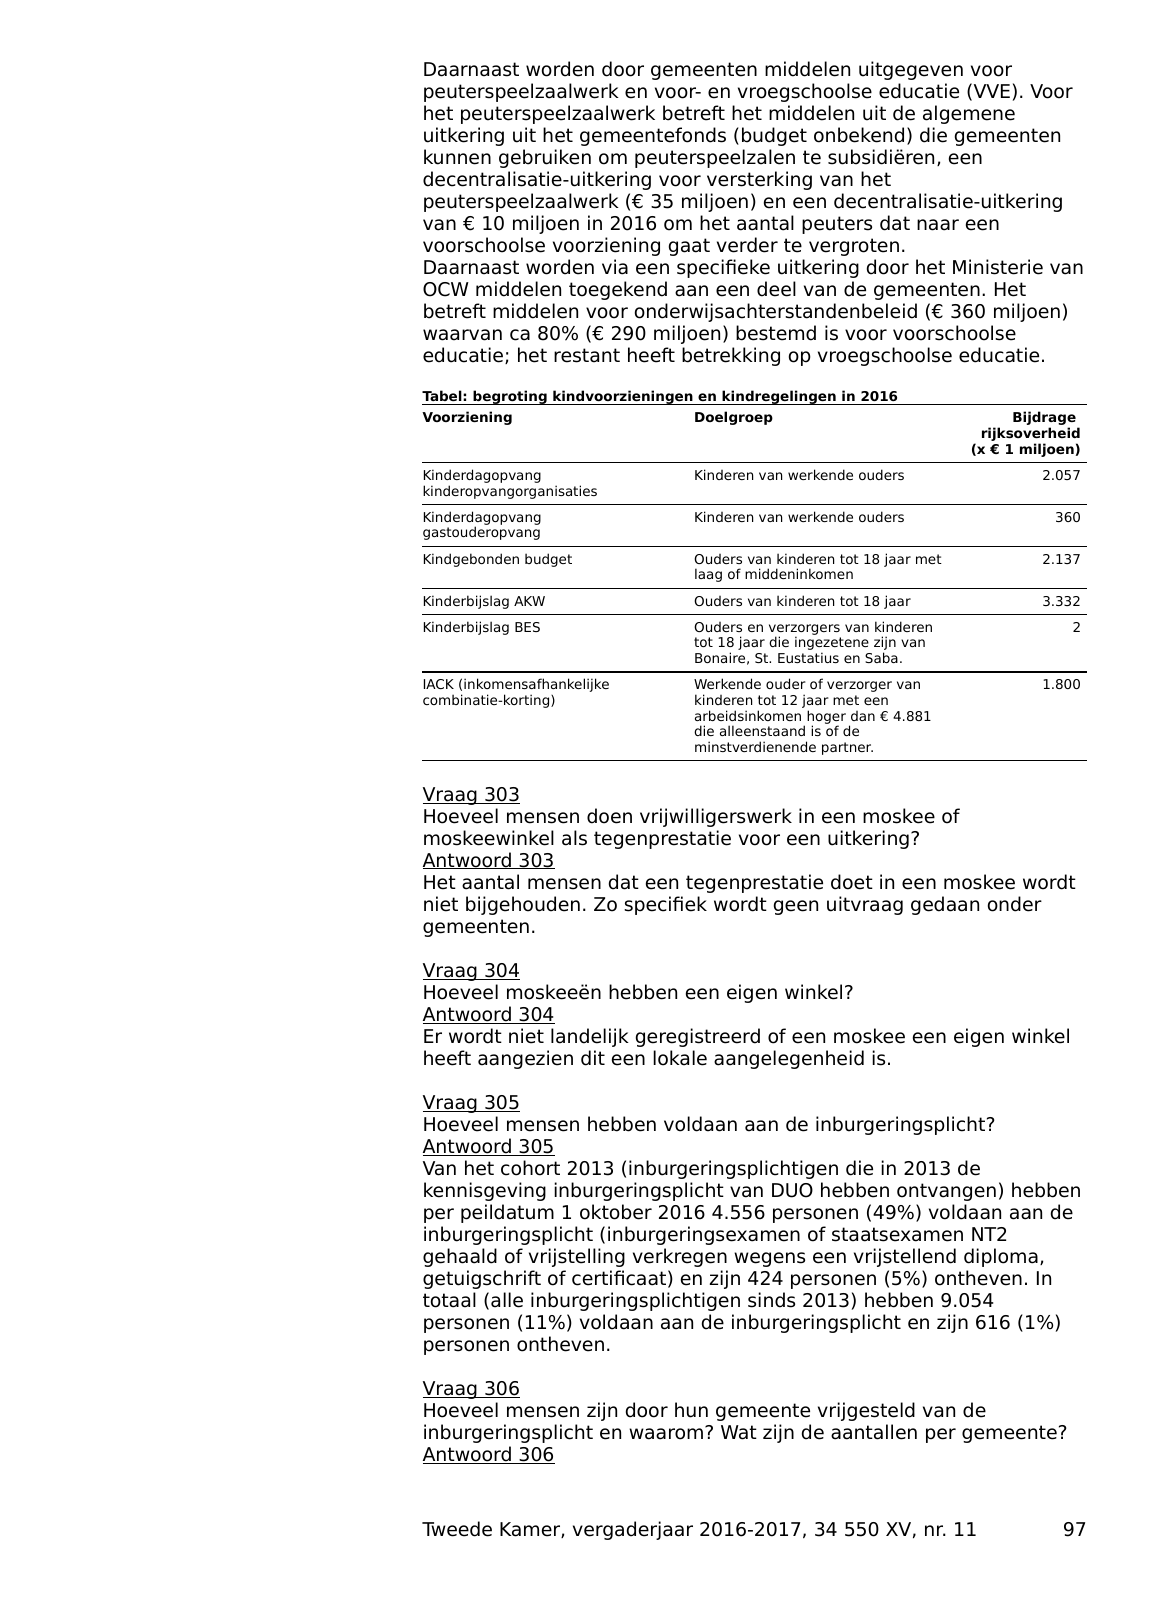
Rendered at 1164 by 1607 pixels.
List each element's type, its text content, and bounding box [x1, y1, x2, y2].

text Het aantal mensen dat een tegenprestatie doet in een moskee wordt niet bijgehouden. Zo specifiek wordt geen uitvraag gedaan onder gemeenten. [422, 872, 1087, 937]
table_cell Kinderbijslag BES [422, 615, 688, 671]
text Van het cohort 2013 (inburgeringsplichtigen die in 2013 de kennisgeving inburgeringsplicht van DUO hebben ontvangen) hebben per peildatum 1 oktober 2016 4.556 personen (49%) voldaan aan de inburgeringsplicht (inburgeringsexamen of staatsexamen NT2 gehaald of vrijstelling verkregen wegens een vrijstellend diploma, getuigschrift of certificaat) en zijn 424 personen (5%) ontheven. In totaal (alle inburgeringsplichtigen sinds 2013) hebben 9.054 personen (11%) voldaan aan de inburgeringsplicht en zijn 616 (1%) personen ontheven. [422, 1158, 1087, 1356]
text Hoeveel mensen doen vrijwilligerswerk in een moskee of moskeewinkel als tegenprestatie voor een uitkering? [422, 806, 1087, 849]
text Vraag 303 [422, 784, 1087, 806]
table_header Tabel: begroting kindvoorzieningen en kindregelingen in 2016 [422, 389, 1087, 404]
text Vraag 305 [422, 1092, 1087, 1114]
table_cell Ouders en verzorgers van kinderen tot 18 jaar die ingezetene zijn van Bonaire, St. Eustatius en Saba. [688, 615, 954, 671]
text Daarnaast worden door gemeenten middelen uitgegeven voor peuterspeelzaalwerk en voor- en vroegschoolse educatie (VVE). Voor het peuterspeelzaalwerk betreft het middelen uit de algemene uitkering uit het gemeentefonds (budget onbekend) die gemeenten kunnen gebruiken om peuterspeelzalen te subsidiëren, een decentralisatie-uitkering voor versterking van het peuterspeelzaalwerk (€ 35 miljoen) en een decentralisatie-uitkering van € 10 miljoen in 2016 om het aantal peuters dat naar een voorschoolse voorziening gaat verder te vergroten. [422, 59, 1087, 257]
text Antwoord 305 [422, 1136, 1087, 1158]
text Hoeveel moskeeën hebben een eigen winkel? [422, 982, 1087, 1004]
table_cell Ouders van kinderen tot 18 jaar met laag of middeninkomen [688, 547, 954, 588]
table_cell 2.057 [954, 463, 1087, 504]
table_cell Kinderdagopvang kinderopvangorganisaties [422, 463, 688, 504]
table_cell 360 [954, 505, 1087, 546]
table_cell 2.137 [954, 547, 1087, 588]
text Antwoord 306 [422, 1444, 1087, 1466]
text Vraag 304 [422, 960, 1087, 982]
text Er wordt niet landelijk geregistreerd of een moskee een eigen winkel heeft aangezien dit een lokale aangelegenheid is. [422, 1026, 1087, 1069]
text Hoeveel mensen hebben voldaan aan de inburgeringsplicht? [422, 1114, 1087, 1136]
table_cell Voorziening [422, 405, 688, 462]
text Antwoord 304 [422, 1004, 1087, 1026]
table_cell 1.800 [954, 673, 1087, 760]
table_cell Werkende ouder of verzorger van kinderen tot 12 jaar met een arbeidsinkomen hoger dan € 4.881 die alleenstaand is of de minstverdienende partner. [688, 673, 954, 760]
table_cell 2 [954, 615, 1087, 671]
text Antwoord 303 [422, 849, 1087, 872]
table_cell Ouders van kinderen tot 18 jaar [688, 589, 954, 614]
text Daarnaast worden via een specifieke uitkering door het Ministerie van OCW middelen toegekend aan een deel van de gemeenten. Het betreft middelen voor onderwijsachterstandenbeleid (€ 360 miljoen) waarvan ca 80% (€ 290 miljoen) bestemd is voor voorschoolse educatie; het restant heeft betrekking op vroegschoolse educatie. [422, 257, 1087, 367]
table_cell Kinderbijslag AKW [422, 589, 688, 614]
table_cell Kinderdagopvang gastouderopvang [422, 505, 688, 546]
table_cell 3.332 [954, 589, 1087, 614]
table_cell Kinderen van werkende ouders [688, 505, 954, 546]
table_cell Bijdrage rijksoverheid (x € 1 miljoen) [954, 405, 1087, 462]
table_cell Kinderen van werkende ouders [688, 463, 954, 504]
text Hoeveel mensen zijn door hun gemeente vrijgesteld van de inburgeringsplicht en waarom? Wat zijn de aantallen per gemeente? [422, 1400, 1087, 1444]
table_cell Kindgebonden budget [422, 547, 688, 588]
table_cell Doelgroep [688, 405, 954, 462]
table_cell IACK (inkomensafhankelijke combinatie-korting) [422, 673, 688, 760]
text Vraag 306 [422, 1378, 1087, 1400]
